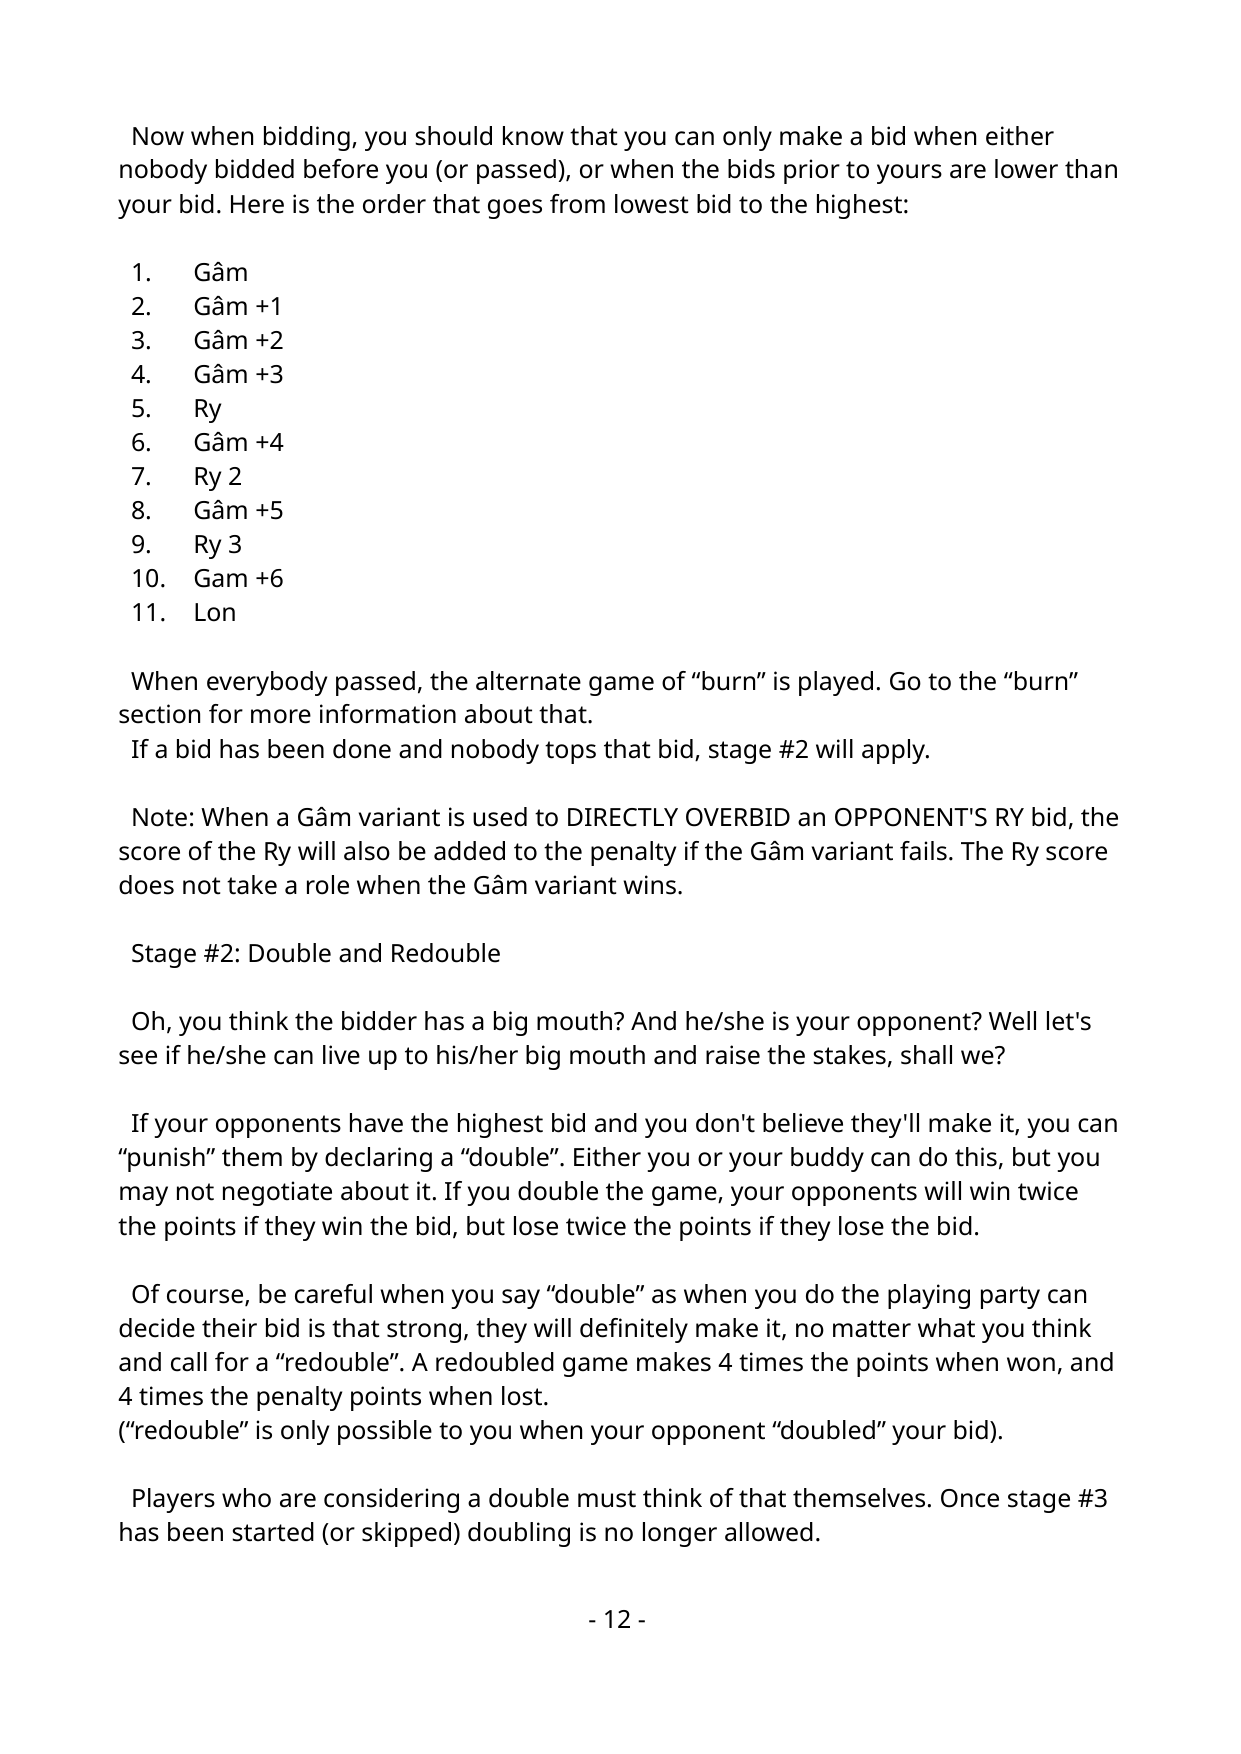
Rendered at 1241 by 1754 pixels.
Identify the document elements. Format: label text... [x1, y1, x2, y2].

list Gâm +4 [118, 425, 1122, 459]
list Ry 3 [118, 527, 1122, 561]
text Now when bidding, you should know that you can only make a bid when either nobody bidded before you (or passed), or when the bids prior to yours are lower than your bid. Here is the order that goes from lowest bid to the highest: [118, 118, 1122, 220]
text Note: When a Gâm variant is used to DIRECTLY OVERBID an OPPONENT'S RY bid, the score of the Ry will also be added to the penalty if the Gâm variant fails. The Ry score does not take a role when the Gâm variant wins. [118, 799, 1122, 902]
text If a bid has been done and nobody tops that bid, stage #2 will apply. [118, 731, 1122, 765]
list Lon [118, 595, 1122, 629]
text Oh, you think the bidder has a big mouth? And he/she is your opponent? Well let's see if he/she can live up to his/her big mouth and raise the stakes, shall we? [118, 1004, 1122, 1072]
list Gam +6 [118, 561, 1122, 595]
list Gâm +1 [118, 288, 1122, 322]
text If your opponents have the highest bid and you don't believe they'll make it, you can “punish” them by declaring a “double”. Either you or your buddy can do this, but you may not negotiate about it. If you double the game, your opponents will win twice the points if they win the bid, but lose twice the points if they lose the bid. [118, 1106, 1122, 1242]
list Gâm [118, 254, 1122, 288]
list Ry [118, 391, 1122, 425]
text Stage #2: Double and Redouble [118, 936, 1122, 970]
text Of course, be careful when you say “double” as when you do the playing party can decide their bid is that strong, they will definitely make it, no matter what you think and call for a “redouble”. A redoubled game makes 4 times the points when won, and 4 times the penalty points when lost. (“redouble” is only possible to you when your opponent “doubled” your bid). [118, 1276, 1122, 1447]
text When everybody passed, the alternate game of “burn” is played. Go to the “burn” section for more information about that. [118, 663, 1122, 731]
list Gâm +2 [118, 322, 1122, 357]
text Players who are considering a double must think of that themselves. Once stage #3 has been started (or skipped) doubling is no longer allowed. [118, 1481, 1122, 1549]
list Gâm +5 [118, 493, 1122, 527]
list Gâm +3 [118, 357, 1122, 391]
list Ry 2 [118, 459, 1122, 493]
